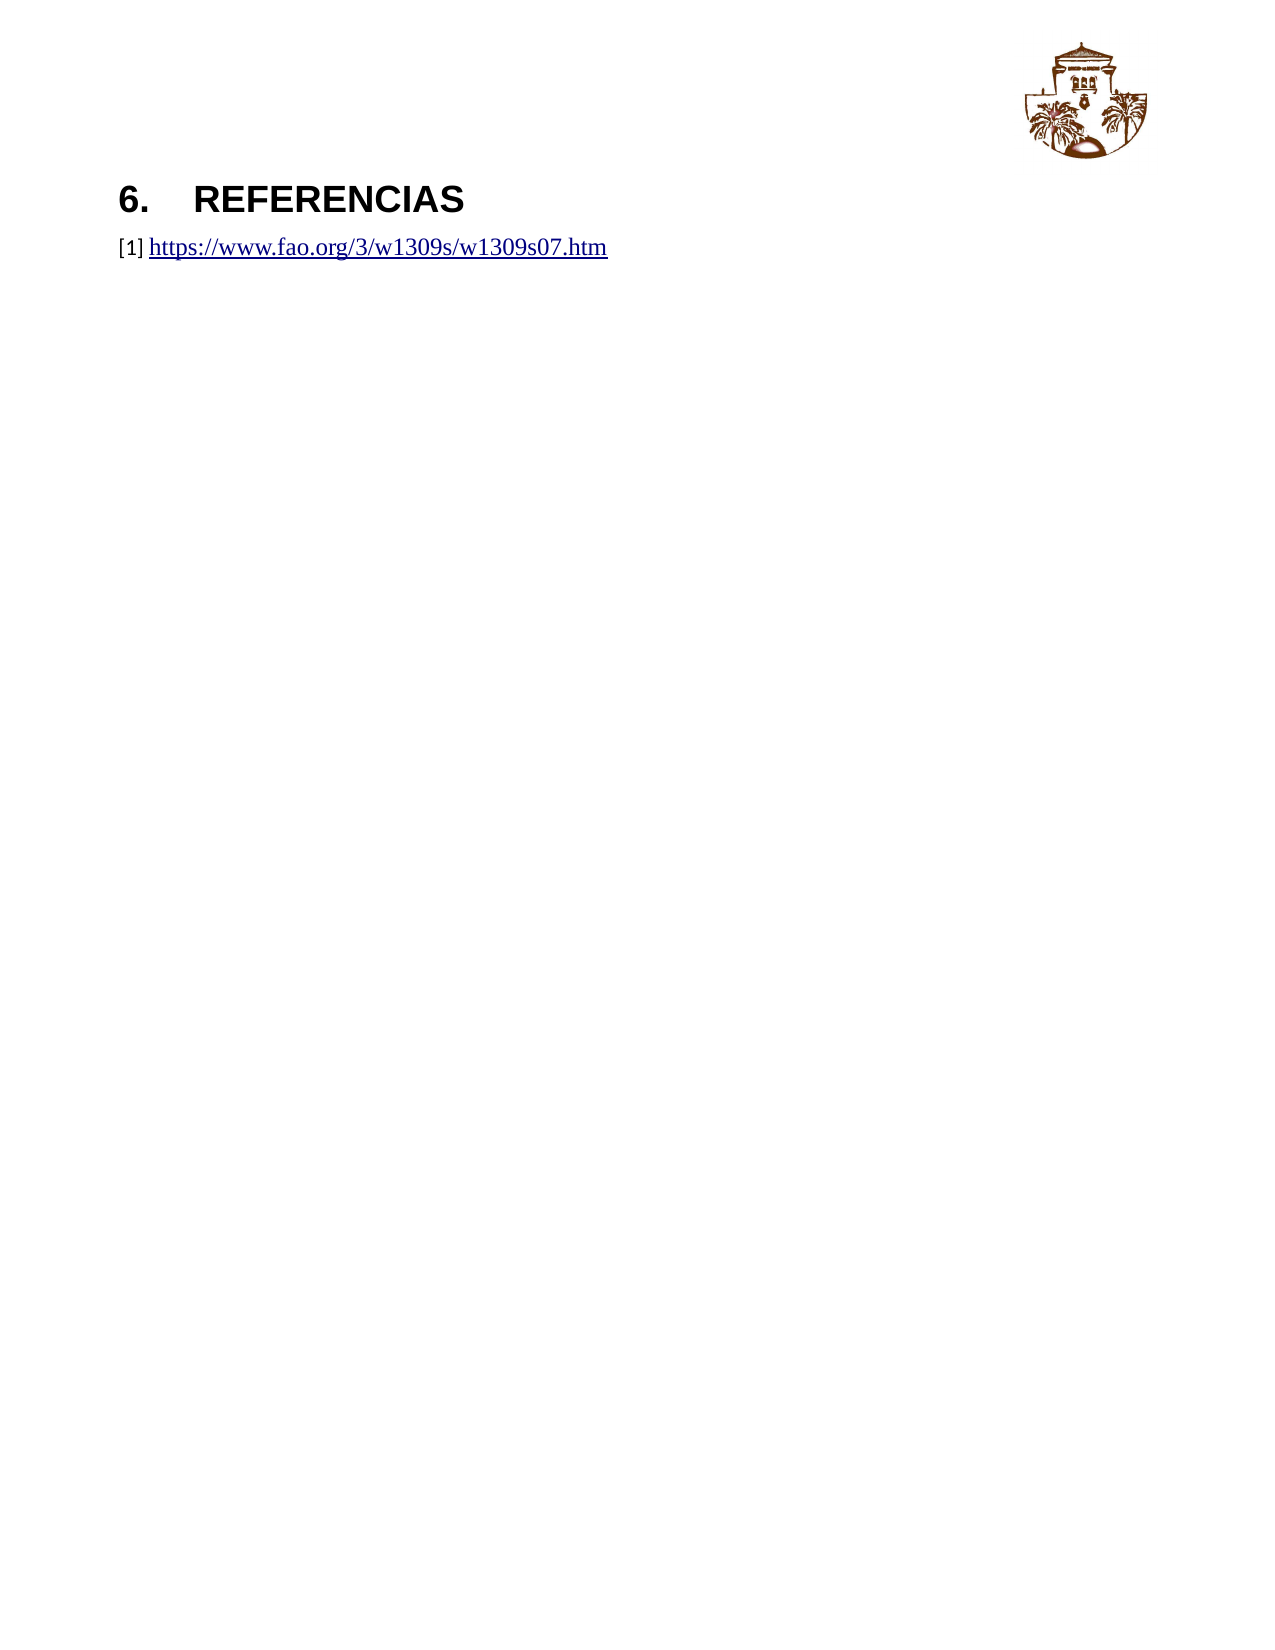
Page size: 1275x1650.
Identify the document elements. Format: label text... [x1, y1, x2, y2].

picture [1014, 30, 1158, 175]
text [1] https://www.fao.org/3/w1309s/w1309s07.htm [118, 232, 1157, 262]
subtitle REFERENCIAS [118, 176, 1157, 220]
